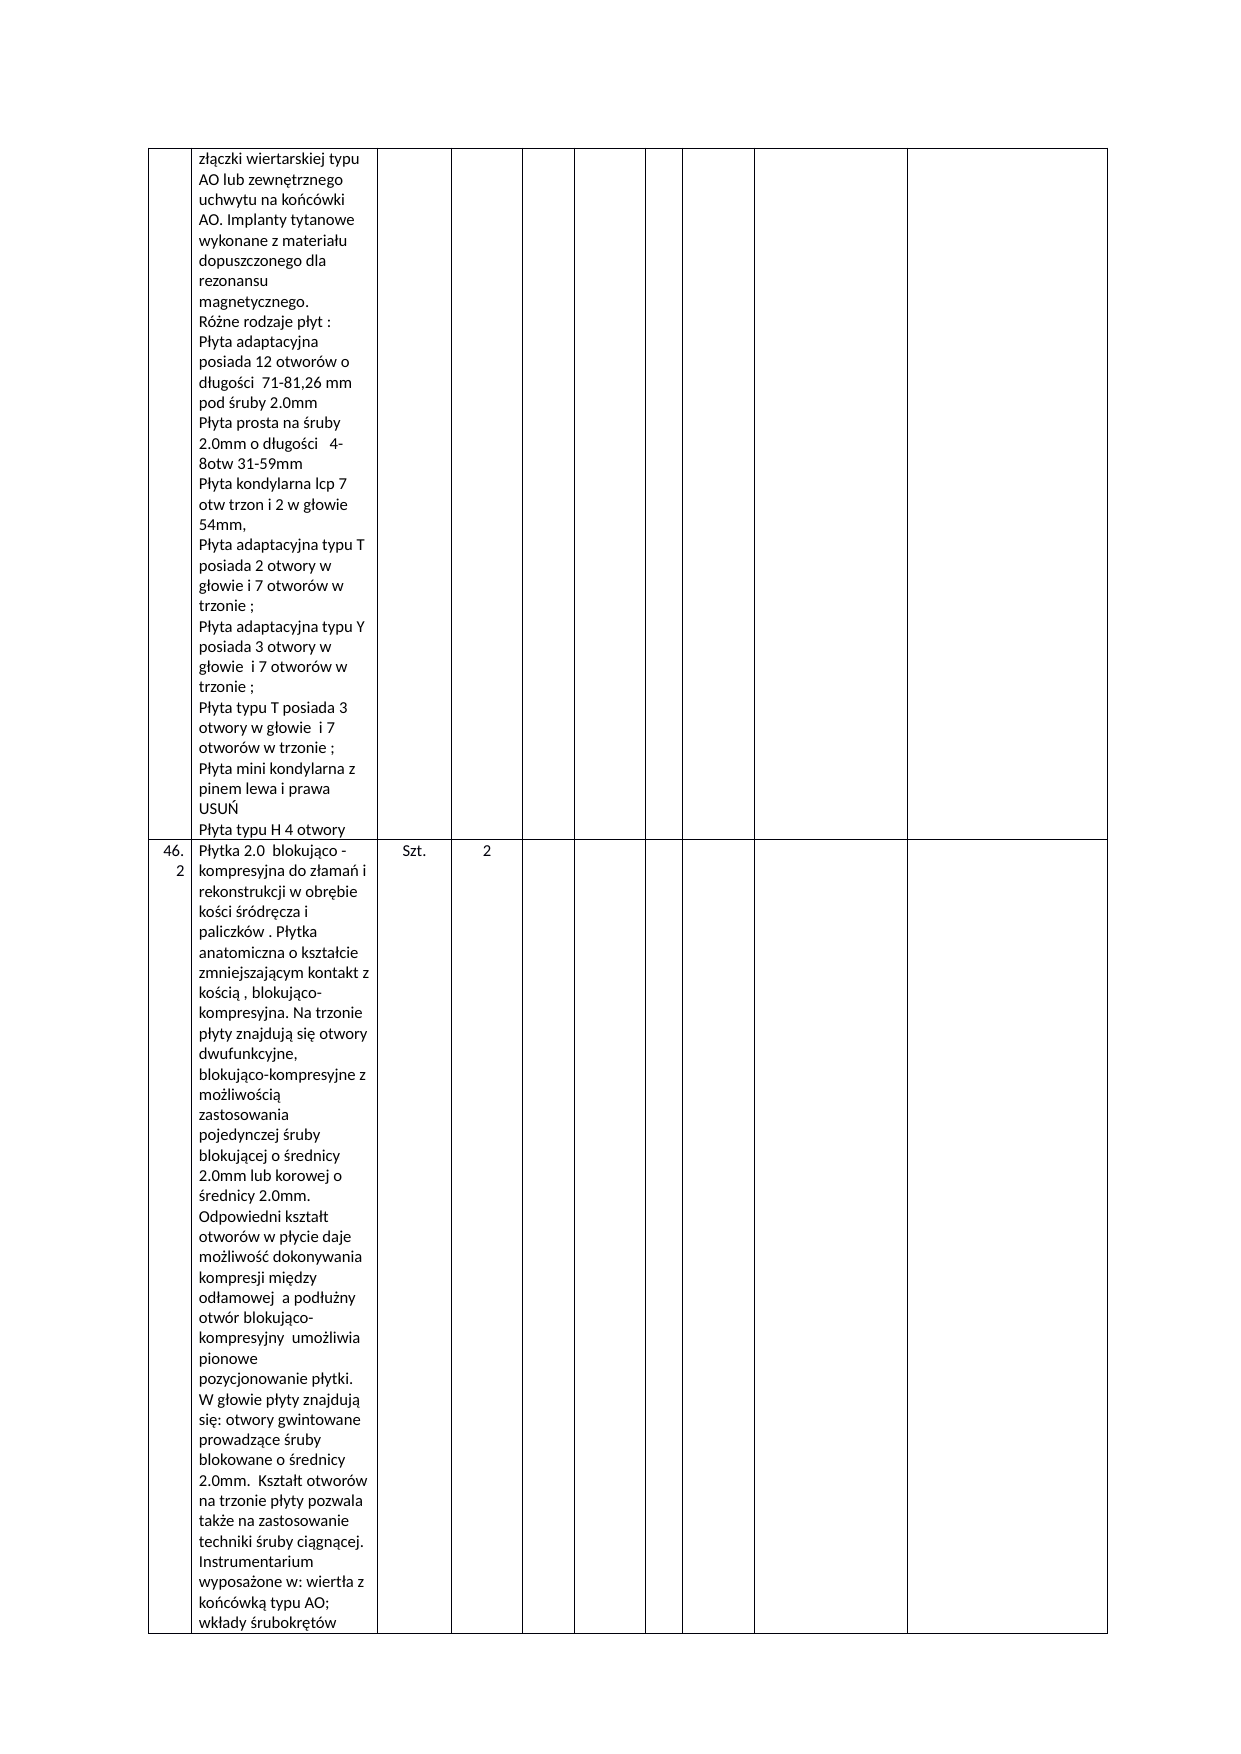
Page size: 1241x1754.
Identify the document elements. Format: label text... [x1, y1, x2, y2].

table_cell [755, 149, 907, 839]
table_cell [755, 840, 907, 1632]
table_cell [575, 149, 645, 839]
table_cell złączki wiertarskiej typu AO lub zewnętrznego uchwytu na końcówki AO. Implanty tytanowe wykonane z materiału dopuszczonego dla rezonansu magnetycznego. Różne rodzaje płyt : Płyta adaptacyjna posiada 12 otworów o długości 71-81,26 mm pod śruby 2.0mm Płyta prosta na śruby 2.0mm o długości 4-8otw 31-59mm Płyta kondylarna lcp 7 otw trzon i 2 w głowie 54mm, Płyta adaptacyjna typu T posiada 2 otwory w głowie i 7 otworów w trzonie ; Płyta adaptacyjna typu Y posiada 3 otwory w głowie i 7 otworów w trzonie ; Płyta typu T posiada 3 otwory w głowie i 7 otworów w trzonie ; Płyta mini kondylarna z pinem lewa i prawa USUŃ Płyta typu H 4 otwory [192, 149, 377, 839]
table_cell [575, 840, 645, 1632]
table_cell [683, 149, 754, 839]
table_cell 2 [452, 840, 522, 1632]
table_cell [683, 840, 754, 1632]
table_cell [908, 840, 1107, 1632]
table_cell [523, 149, 574, 839]
table_cell [378, 149, 451, 839]
table_cell [452, 149, 522, 839]
table_cell [908, 149, 1107, 839]
table_cell 46.2 [149, 840, 191, 1632]
table_cell [646, 840, 682, 1632]
table_cell Szt. [378, 840, 451, 1632]
table_cell [149, 149, 191, 839]
table_cell [523, 840, 574, 1632]
table_cell [646, 149, 682, 839]
table_cell Płytka 2.0 blokująco - kompresyjna do złamań i rekonstrukcji w obrębie kości śródręcza i paliczków . Płytka anatomiczna o kształcie zmniejszającym kontakt z kością , blokująco-kompresyjna. Na trzonie płyty znajdują się otwory dwufunkcyjne, blokująco-kompresyjne z możliwością zastosowania pojedynczej śruby blokującej o średnicy 2.0mm lub korowej o średnicy 2.0mm. Odpowiedni kształt otworów w płycie daje możliwość dokonywania kompresji między odłamowej a podłużny otwór blokująco-kompresyjny umożliwia pionowe pozycjonowanie płytki. W głowie płyty znajdują się: otwory gwintowane prowadzące śruby blokowane o średnicy 2.0mm. Kształt otworów na trzonie płyty pozwala także na zastosowanie techniki śruby ciągnącej. Instrumentarium wyposażone w: wiertła z końcówką typu AO; wkłady śrubokrętów [192, 840, 377, 1632]
